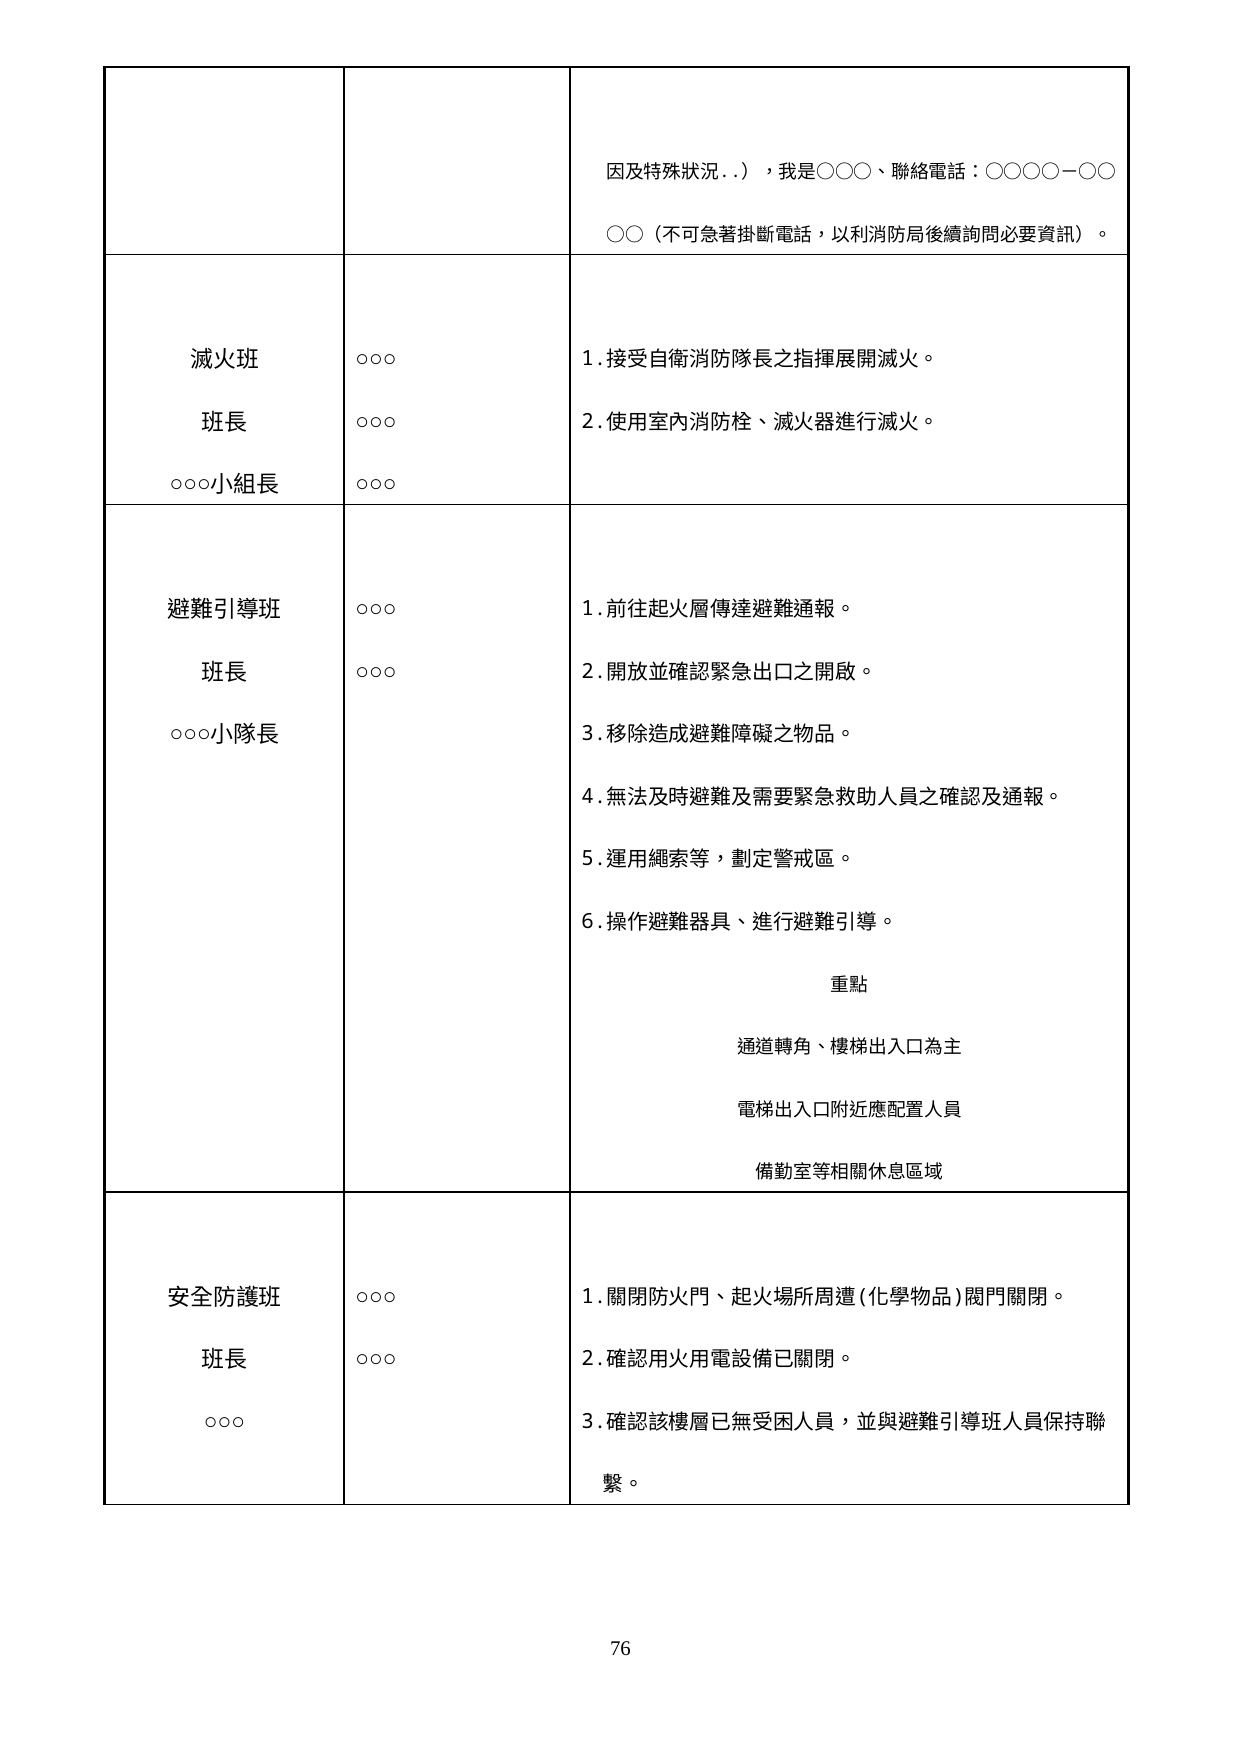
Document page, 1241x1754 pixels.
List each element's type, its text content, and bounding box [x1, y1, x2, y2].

table_cell [345, 68, 569, 254]
table_cell 1.接受自衛消防隊長之指揮展開滅火。 2.使用室內消防栓、滅火器進行滅火。 [571, 255, 1127, 504]
table_cell 1.前往起火層傳達避難通報。 2.開放並確認緊急出口之開啟。 3.移除造成避難障礙之物品。 4.無法及時避難及需要緊急救助人員之確認及通報。 5.運用繩索等，劃定警戒區。 6.操作避難器具、進行避難引導。 重點 通道轉角、樓梯出入口為主 電梯出入口附近應配置人員 備勤室等相關休息區域 [571, 505, 1127, 1191]
table_cell 因及特殊狀況..），我是○○○、聯絡電話：○○○○－○○○○（不可急著掛斷電話，以利消防局後續詢問必要資訊）。 [571, 68, 1127, 254]
table_cell 避難引導班 班長 ○○○小隊長 [106, 505, 343, 1191]
table_cell [106, 68, 343, 254]
table_cell 滅火班 班長 ○○○小組長 [106, 255, 343, 504]
table_cell 安全防護班 班長 ○○○ [106, 1193, 343, 1504]
table_cell ○○○ ○○○ ○○○ [345, 255, 569, 504]
table_cell ○○○ ○○○ [345, 505, 569, 1191]
table_cell ○○○ ○○○ [345, 1193, 569, 1504]
table_cell 1.關閉防火門、起火場所周遭(化學物品)閥門關閉。 2.確認用火用電設備已關閉。 3.確認該樓層已無受困人員，並與避難引導班人員保持聯繫。 [571, 1193, 1127, 1504]
